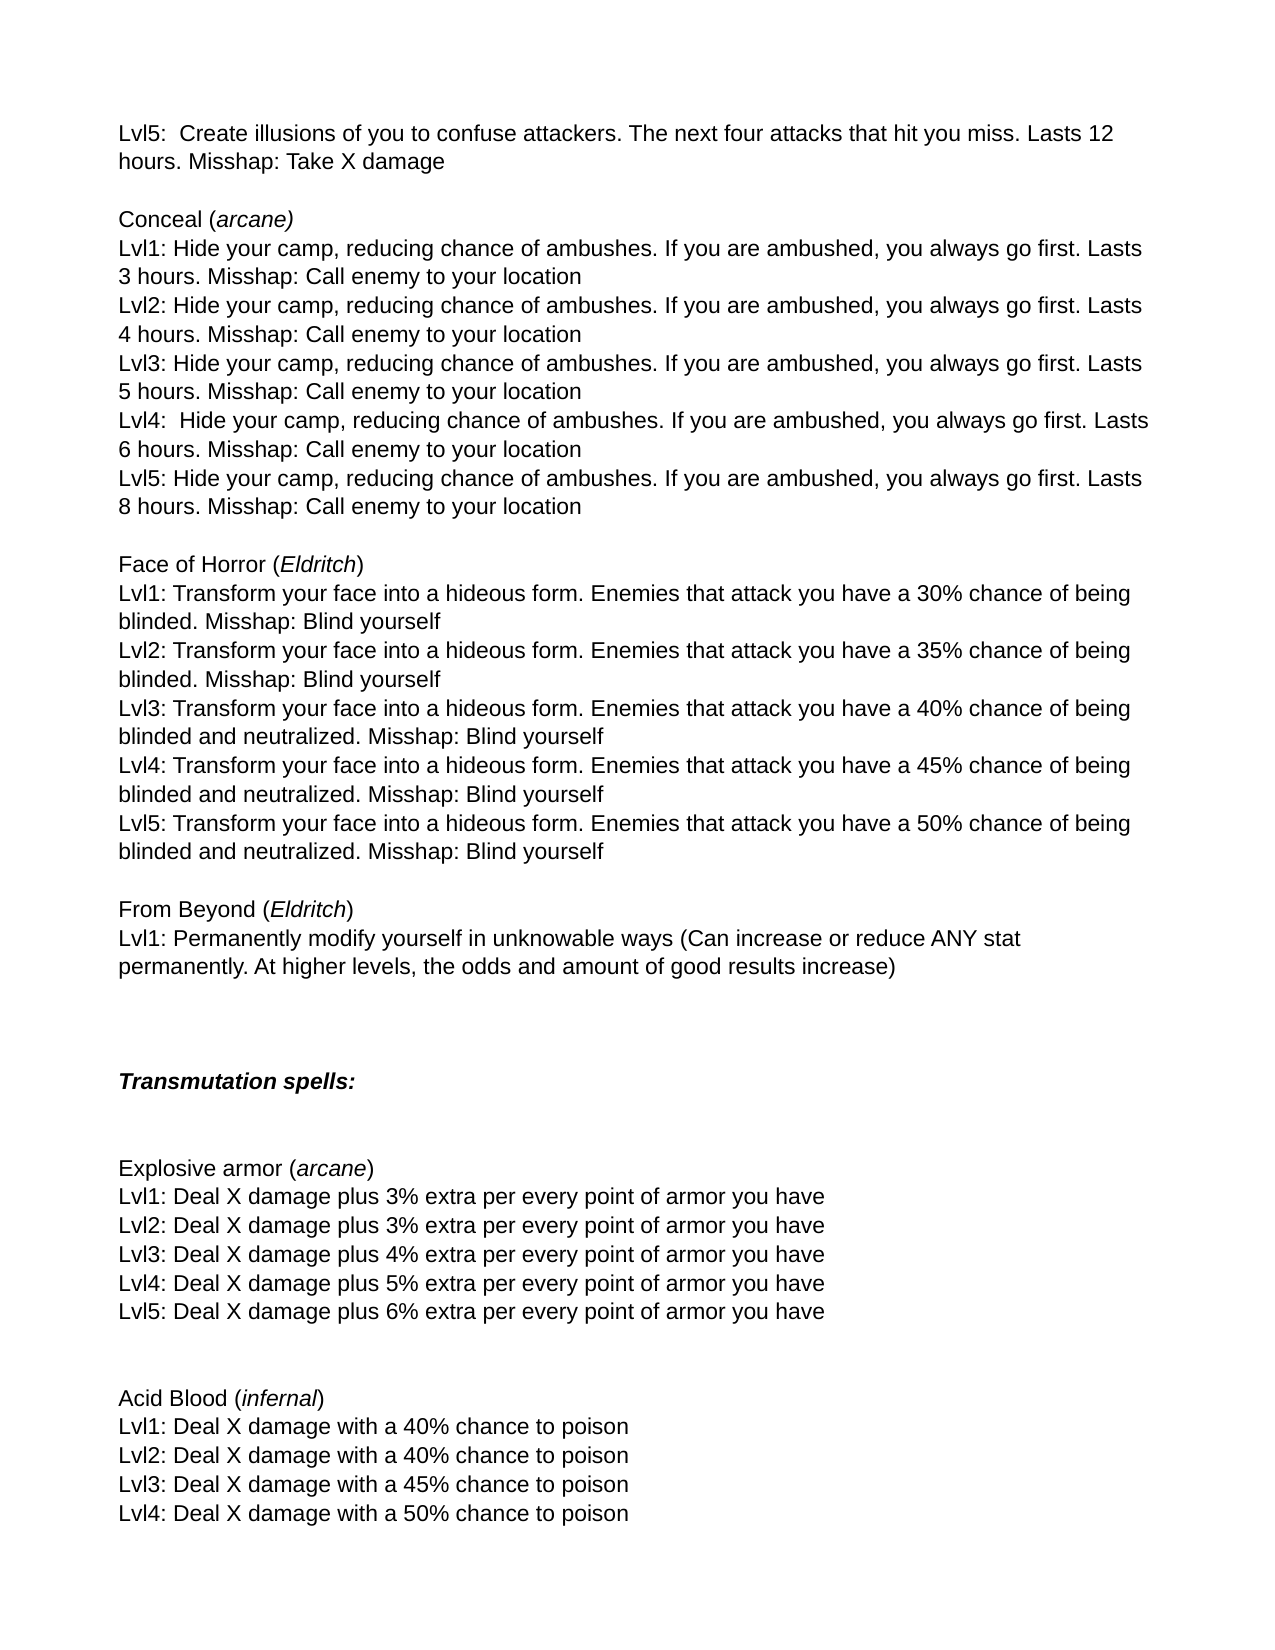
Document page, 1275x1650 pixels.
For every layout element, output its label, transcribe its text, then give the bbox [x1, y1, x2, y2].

text Acid Blood (infernal) Lvl1: Deal X damage with a 40% chance to poison [118, 1383, 1157, 1441]
text From Beyond (Eldritch) [118, 894, 1157, 923]
text Lvl1: Transform your face into a hideous form. Enemies that attack you have a 30% chance of being blinded. Misshap: Blind yourself Lvl2: Transform your face into a hideous form. Enemies that attack you have a 35% chance of being blinded. Misshap: Blind yourself Lvl3: Transform your face into a hideous form. Enemies that attack you have a 40% chance of being blinded and neutralized. Misshap: Blind yourself Lvl4: Transform your face into a hideous form. Enemies that attack you have a 45% chance of being blinded and neutralized. Misshap: Blind yourself [118, 578, 1157, 808]
text Lvl5: Transform your face into a hideous form. Enemies that attack you have a 50% chance of being blinded and neutralized. Misshap: Blind yourself [118, 808, 1157, 866]
text Lvl4: Deal X damage with a 50% chance to poison [118, 1498, 1157, 1527]
text Lvl5: Hide your camp, reducing chance of ambushes. If you are ambushed, you always go first. Lasts 8 hours. Misshap: Call enemy to your location [118, 463, 1157, 521]
text Lvl5: Deal X damage plus 6% extra per every point of armor you have [118, 1297, 1157, 1326]
text Conceal (arcane) [118, 204, 1157, 233]
text Explosive armor (arcane) Lvl1: Deal X damage plus 3% extra per every point of armor you have [118, 1153, 1157, 1211]
text Face of Horror (Eldritch) [118, 549, 1157, 578]
text Lvl3: Deal X damage with a 45% chance to poison [118, 1469, 1157, 1498]
text Lvl4: Deal X damage plus 5% extra per every point of armor you have [118, 1268, 1157, 1297]
text Lvl2: Deal X damage with a 40% chance to poison [118, 1441, 1157, 1469]
text Lvl1: Hide your camp, reducing chance of ambushes. If you are ambushed, you always go first. Lasts 3 hours. Misshap: Call enemy to your location Lvl2: Hide your camp, reducing chance of ambushes. If you are ambushed, you always go first. Lasts 4 hours. Misshap: Call enemy to your location Lvl3: Hide your camp, reducing chance of ambushes. If you are ambushed, you always go first. Lasts 5 hours. Misshap: Call enemy to your location Lvl4: Hide your camp, reducing chance of ambushes. If you are ambushed, you always go first. Lasts 6 hours. Misshap: Call enemy to your location [118, 233, 1157, 463]
text Lvl1: Permanently modify yourself in unknowable ways (Can increase or reduce ANY stat permanently. At higher levels, the odds and amount of good results increase) [118, 923, 1157, 1009]
text Lvl5: Create illusions of you to confuse attackers. The next four attacks that hit you miss. Lasts 12 hours. Misshap: Take X damage [118, 118, 1157, 176]
text Lvl2: Deal X damage plus 3% extra per every point of armor you have [118, 1211, 1157, 1239]
text Transmutation spells: [118, 1038, 1157, 1096]
text Lvl3: Deal X damage plus 4% extra per every point of armor you have [118, 1239, 1157, 1268]
